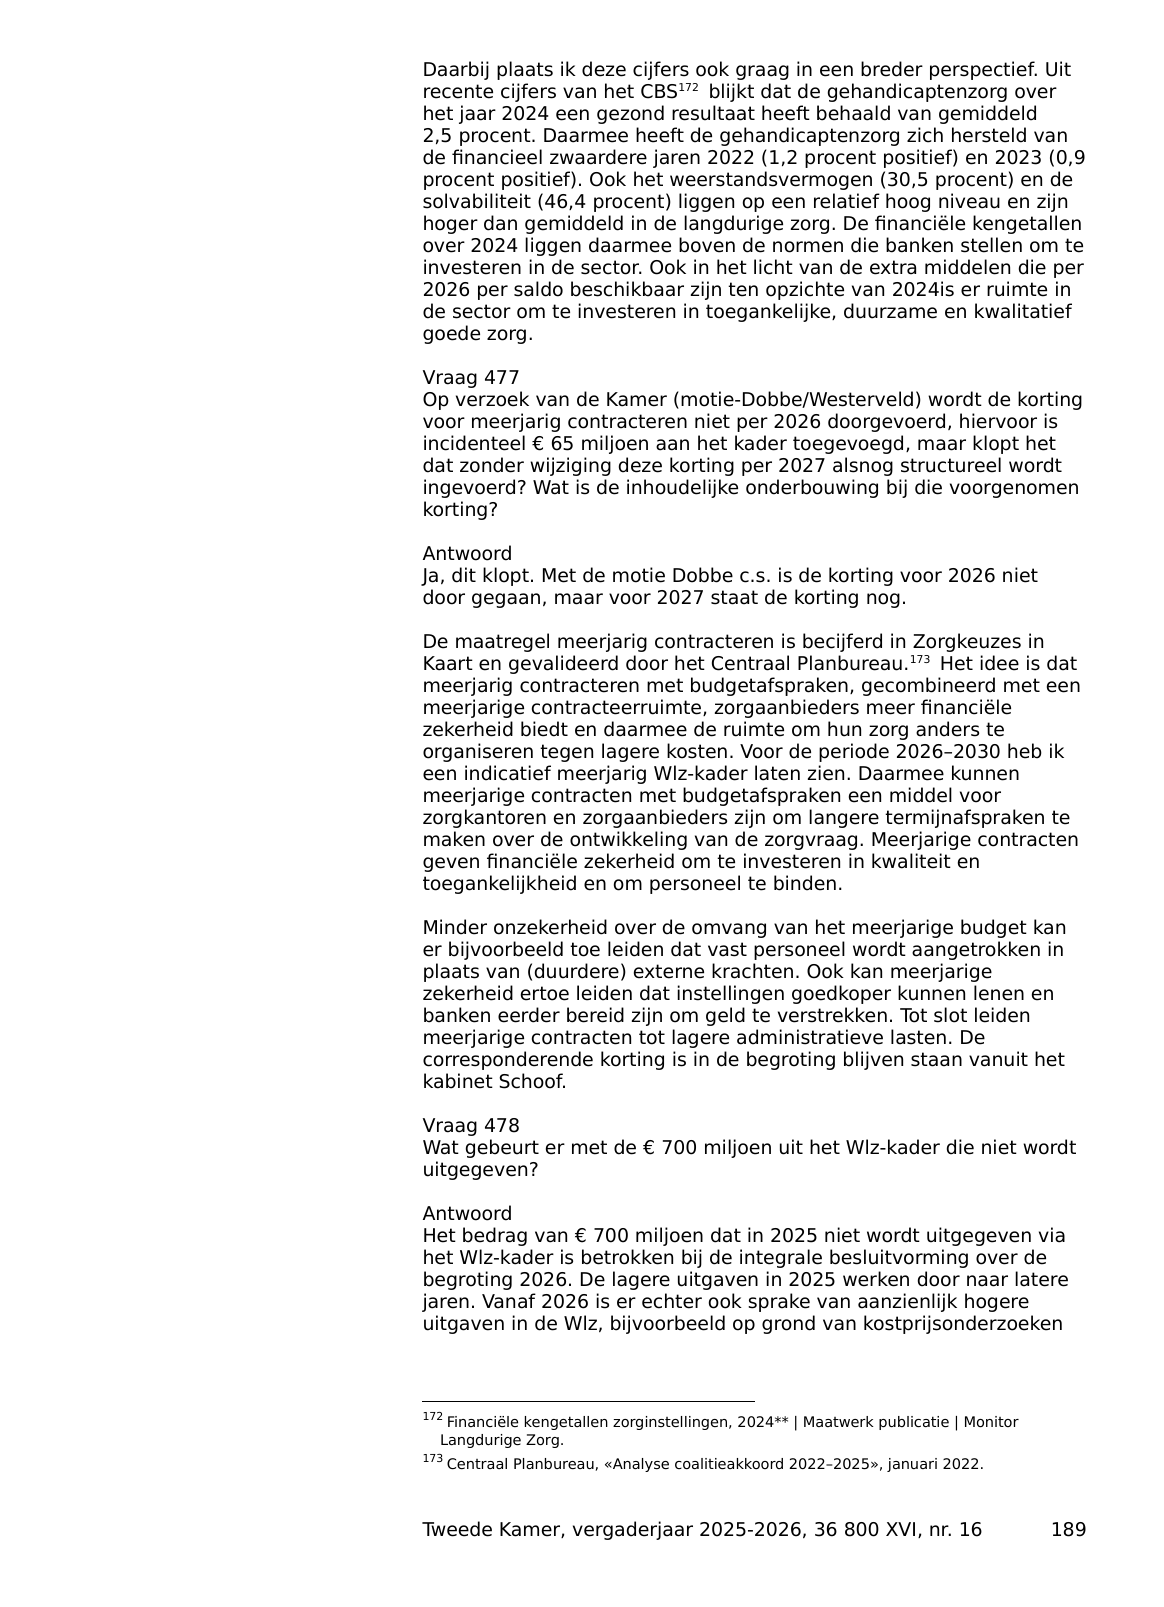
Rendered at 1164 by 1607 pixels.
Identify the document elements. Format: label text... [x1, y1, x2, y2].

text Vraag 478 [422, 1115, 1087, 1137]
text Financiële kengetallen zorginstellingen, 2024** | Maatwerk publicatie | Monitor Langdurige Zorg. [422, 1410, 1087, 1449]
text Centraal Planbureau, «Analyse coalitieakkoord 2022–2025», januari 2022. [422, 1452, 1087, 1474]
text Op verzoek van de Kamer (motie-Dobbe/Westerveld) wordt de korting voor meerjarig contracteren niet per 2026 doorgevoerd, hiervoor is incidenteel € 65 miljoen aan het kader toegevoegd, maar klopt het dat zonder wijziging deze korting per 2027 alsnog structureel wordt ingevoerd? Wat is de inhoudelijke onderbouwing bij die voorgenomen korting? [422, 389, 1087, 521]
text Daarbij plaats ik deze cijfers ook graag in een breder perspectief. Uit recente cijfers van het CBS blijkt dat de gehandicaptenzorg over het jaar 2024 een gezond resultaat heeft behaald van gemiddeld 2,5 procent. Daarmee heeft de gehandicaptenzorg zich hersteld van de financieel zwaardere jaren 2022 (1,2 procent positief) en 2023 (0,9 procent positief). Ook het weerstandsvermogen (30,5 procent) en de solvabiliteit (46,4 procent) liggen op een relatief hoog niveau en zijn hoger dan gemiddeld in de langdurige zorg. De financiële kengetallen over 2024 liggen daarmee boven de normen die banken stellen om te investeren in de sector. Ook in het licht van de extra middelen die per 2026 per saldo beschikbaar zijn ten opzichte van 2024is er ruimte in de sector om te investeren in toegankelijke, duurzame en kwalitatief goede zorg. [422, 59, 1087, 345]
text Minder onzekerheid over de omvang van het meerjarige budget kan er bijvoorbeeld toe leiden dat vast personeel wordt aangetrokken in plaats van (duurdere) externe krachten. Ook kan meerjarige zekerheid ertoe leiden dat instellingen goedkoper kunnen lenen en banken eerder bereid zijn om geld te verstrekken. Tot slot leiden meerjarige contracten tot lagere administratieve lasten. De corresponderende korting is in de begroting blijven staan vanuit het kabinet Schoof. [422, 917, 1087, 1093]
text Het bedrag van € 700 miljoen dat in 2025 niet wordt uitgegeven via het Wlz-kader is betrokken bij de integrale besluitvorming over de begroting 2026. De lagere uitgaven in 2025 werken door naar latere jaren. Vanaf 2026 is er echter ook sprake van aanzienlijk hogere uitgaven in de Wlz, bijvoorbeeld op grond van kostprijsonderzoeken [422, 1225, 1087, 1335]
text Antwoord [422, 1203, 1087, 1225]
text Wat gebeurt er met de € 700 miljoen uit het Wlz-kader die niet wordt uitgegeven? [422, 1137, 1087, 1181]
text De maatregel meerjarig contracteren is becijferd in Zorgkeuzes in Kaart en gevalideerd door het Centraal Planbureau. Het idee is dat meerjarig contracteren met budgetafspraken, gecombineerd met een meerjarige contracteerruimte, zorgaanbieders meer financiële zekerheid biedt en daarmee de ruimte om hun zorg anders te organiseren tegen lagere kosten. Voor de periode 2026–2030 heb ik een indicatief meerjarig Wlz-kader laten zien. Daarmee kunnen meerjarige contracten met budgetafspraken een middel voor zorgkantoren en zorgaanbieders zijn om langere termijnafspraken te maken over de ontwikkeling van de zorgvraag. Meerjarige contracten geven financiële zekerheid om te investeren in kwaliteit en toegankelijkheid en om personeel te binden. [422, 631, 1087, 895]
text Ja, dit klopt. Met de motie Dobbe c.s. is de korting voor 2026 niet door gegaan, maar voor 2027 staat de korting nog. [422, 565, 1087, 609]
text Vraag 477 [422, 367, 1087, 389]
text Antwoord [422, 543, 1087, 565]
